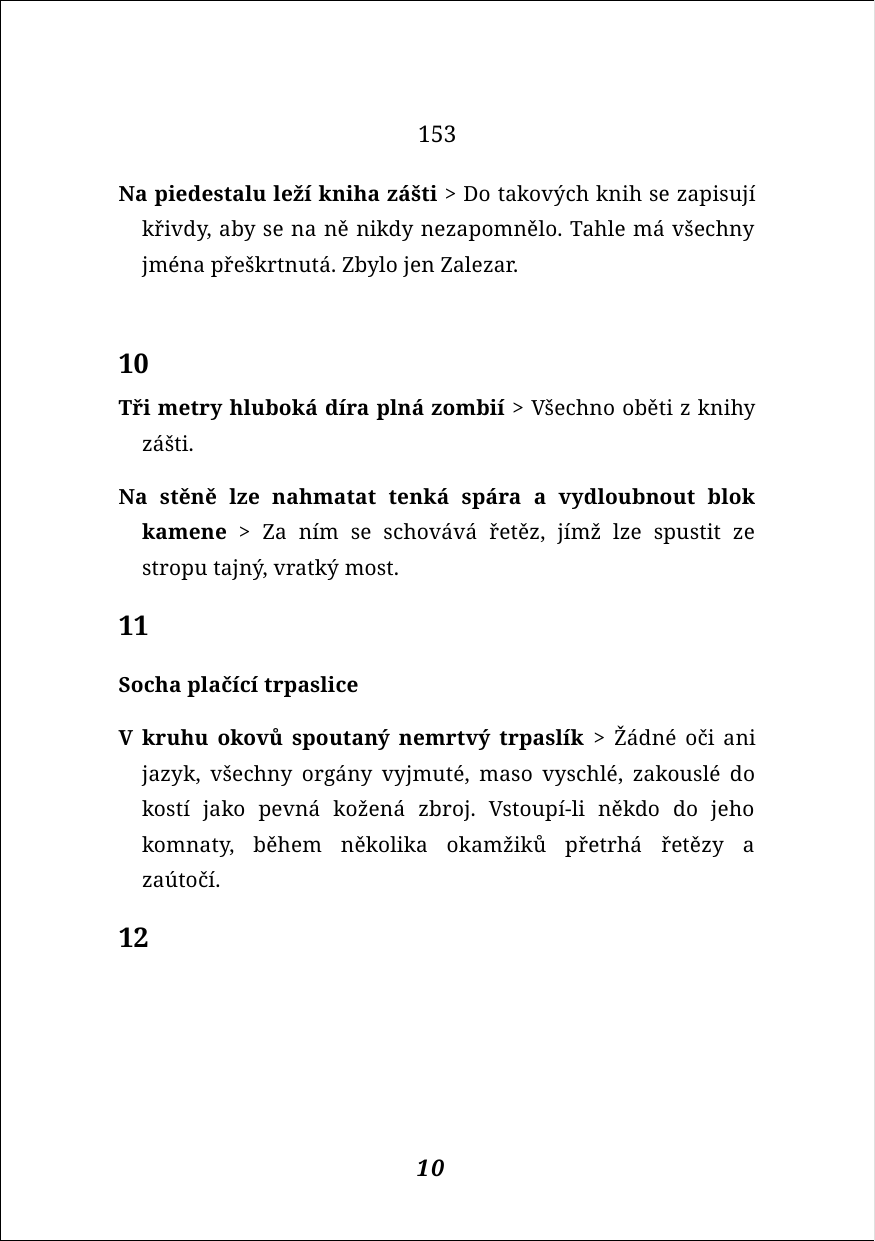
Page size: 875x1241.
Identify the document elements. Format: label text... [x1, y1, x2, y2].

subtitle 10 [118, 344, 756, 381]
text 12 [118, 918, 756, 955]
text Na piedestalu leží kniha zášti > Do takových knih se zapisují křivdy, aby se na ně nikdy nezapomnělo. Tahle má všechny jména přeškrtnutá. Zbylo jen Zalezar. [118, 179, 756, 278]
text 11 [118, 606, 756, 643]
text V kruhu okovů spoutaný nemrtvý trpaslík > Žádné oči ani jazyk, všechny orgány vyjmuté, maso vyschlé, zakouslé do kostí jako pevná kožená zbroj. Vstoupí-li někdo do jeho komnaty, během několika okamžiků přetrhá řetězy a zaútočí. [118, 723, 756, 894]
text Tři metry hluboká díra plná zombií > Všechno oběti z knihy zášti. [118, 393, 756, 457]
text Socha plačící trpaslice [118, 670, 756, 698]
text Na stěně lze nahmatat tenká spára a vydloubnout blok kamene > Za ním se schovává řetěz, jímž lze spustit ze stropu tajný, vratký most. [118, 482, 756, 581]
